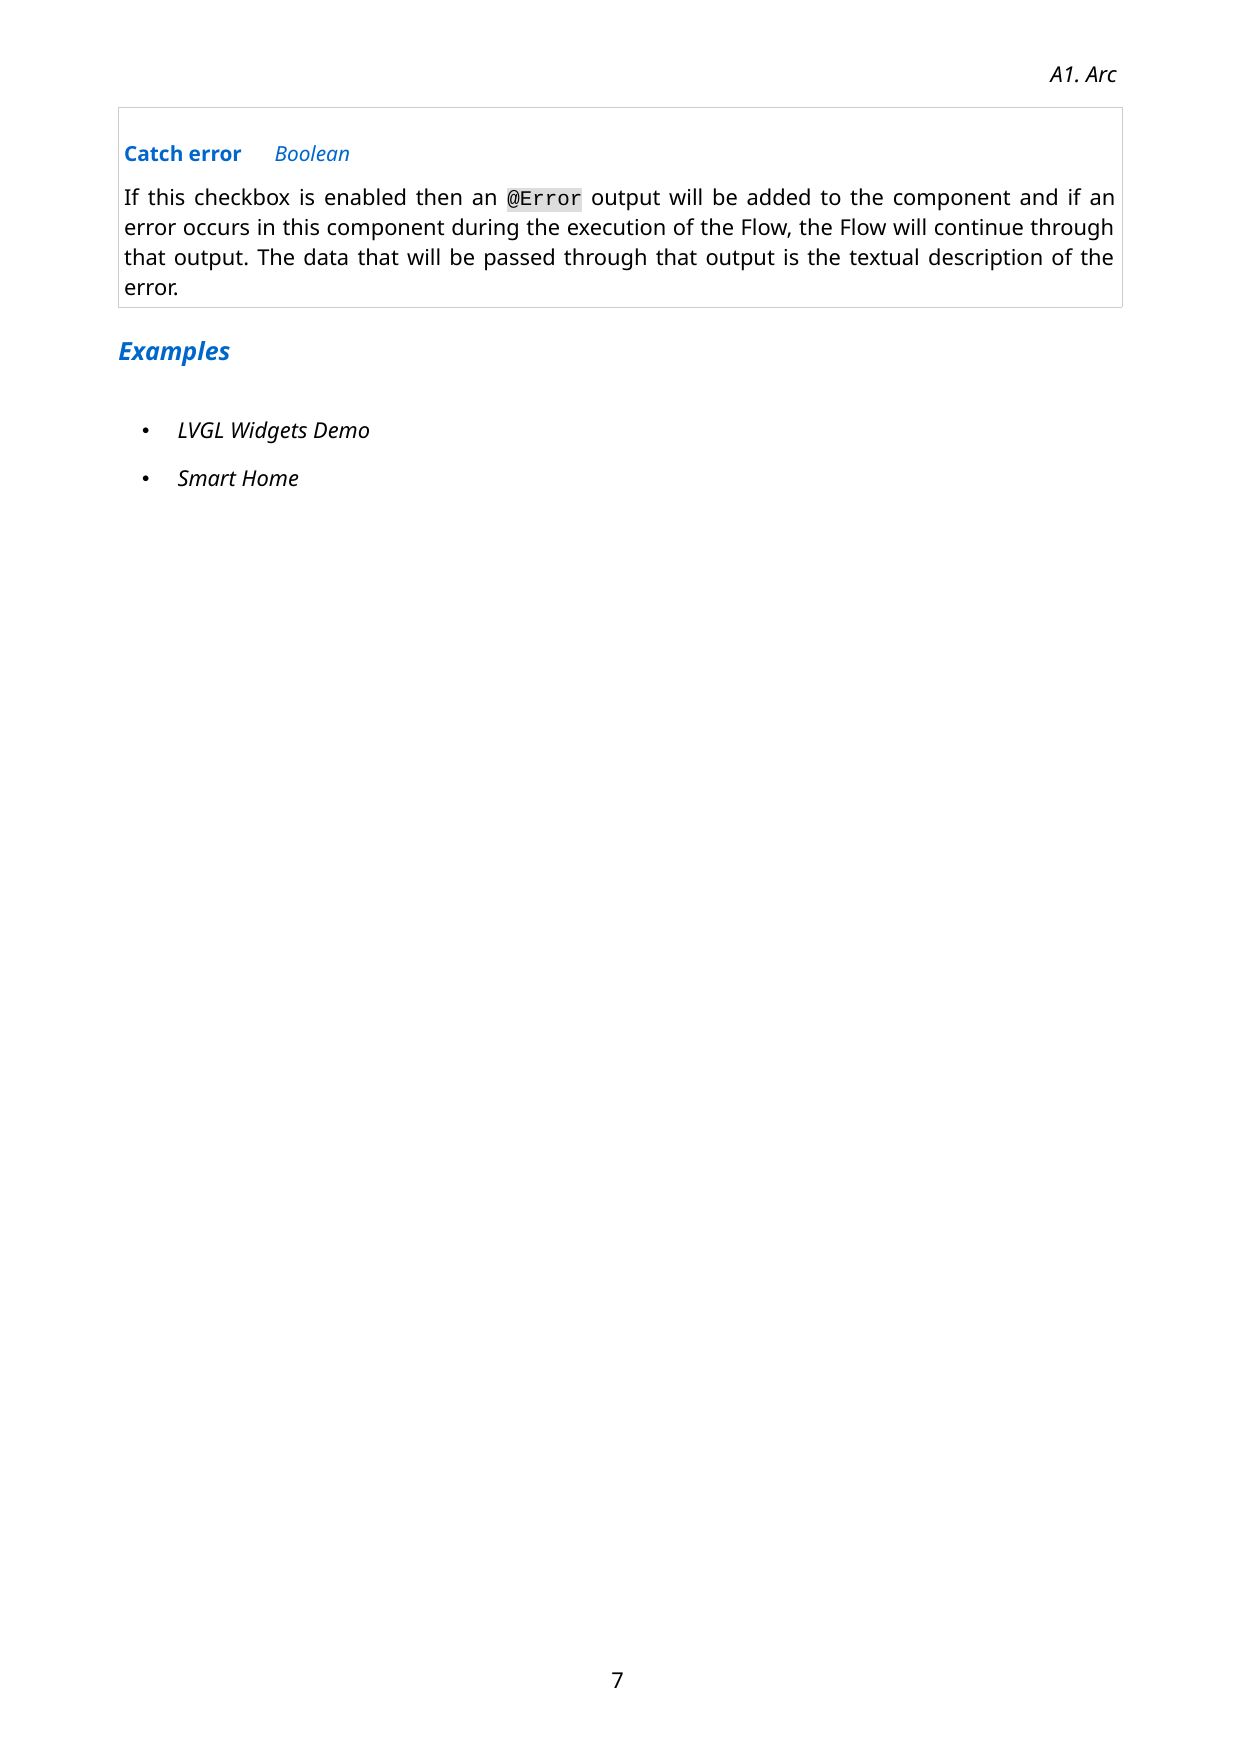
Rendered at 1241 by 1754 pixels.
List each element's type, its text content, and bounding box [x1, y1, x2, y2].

list Smart Home [142, 463, 1110, 493]
table_cell Catch error Boolean If this checkbox is enabled then an @Error output will be added to the component and if an error occurs in this component during the execution of the Flow, the Flow will continue through that output. The data that will be passed through that output is the textual description of the error. [119, 108, 1122, 307]
subtitle Examples [118, 334, 1122, 368]
list LVGL Widgets Demo [142, 415, 1110, 445]
